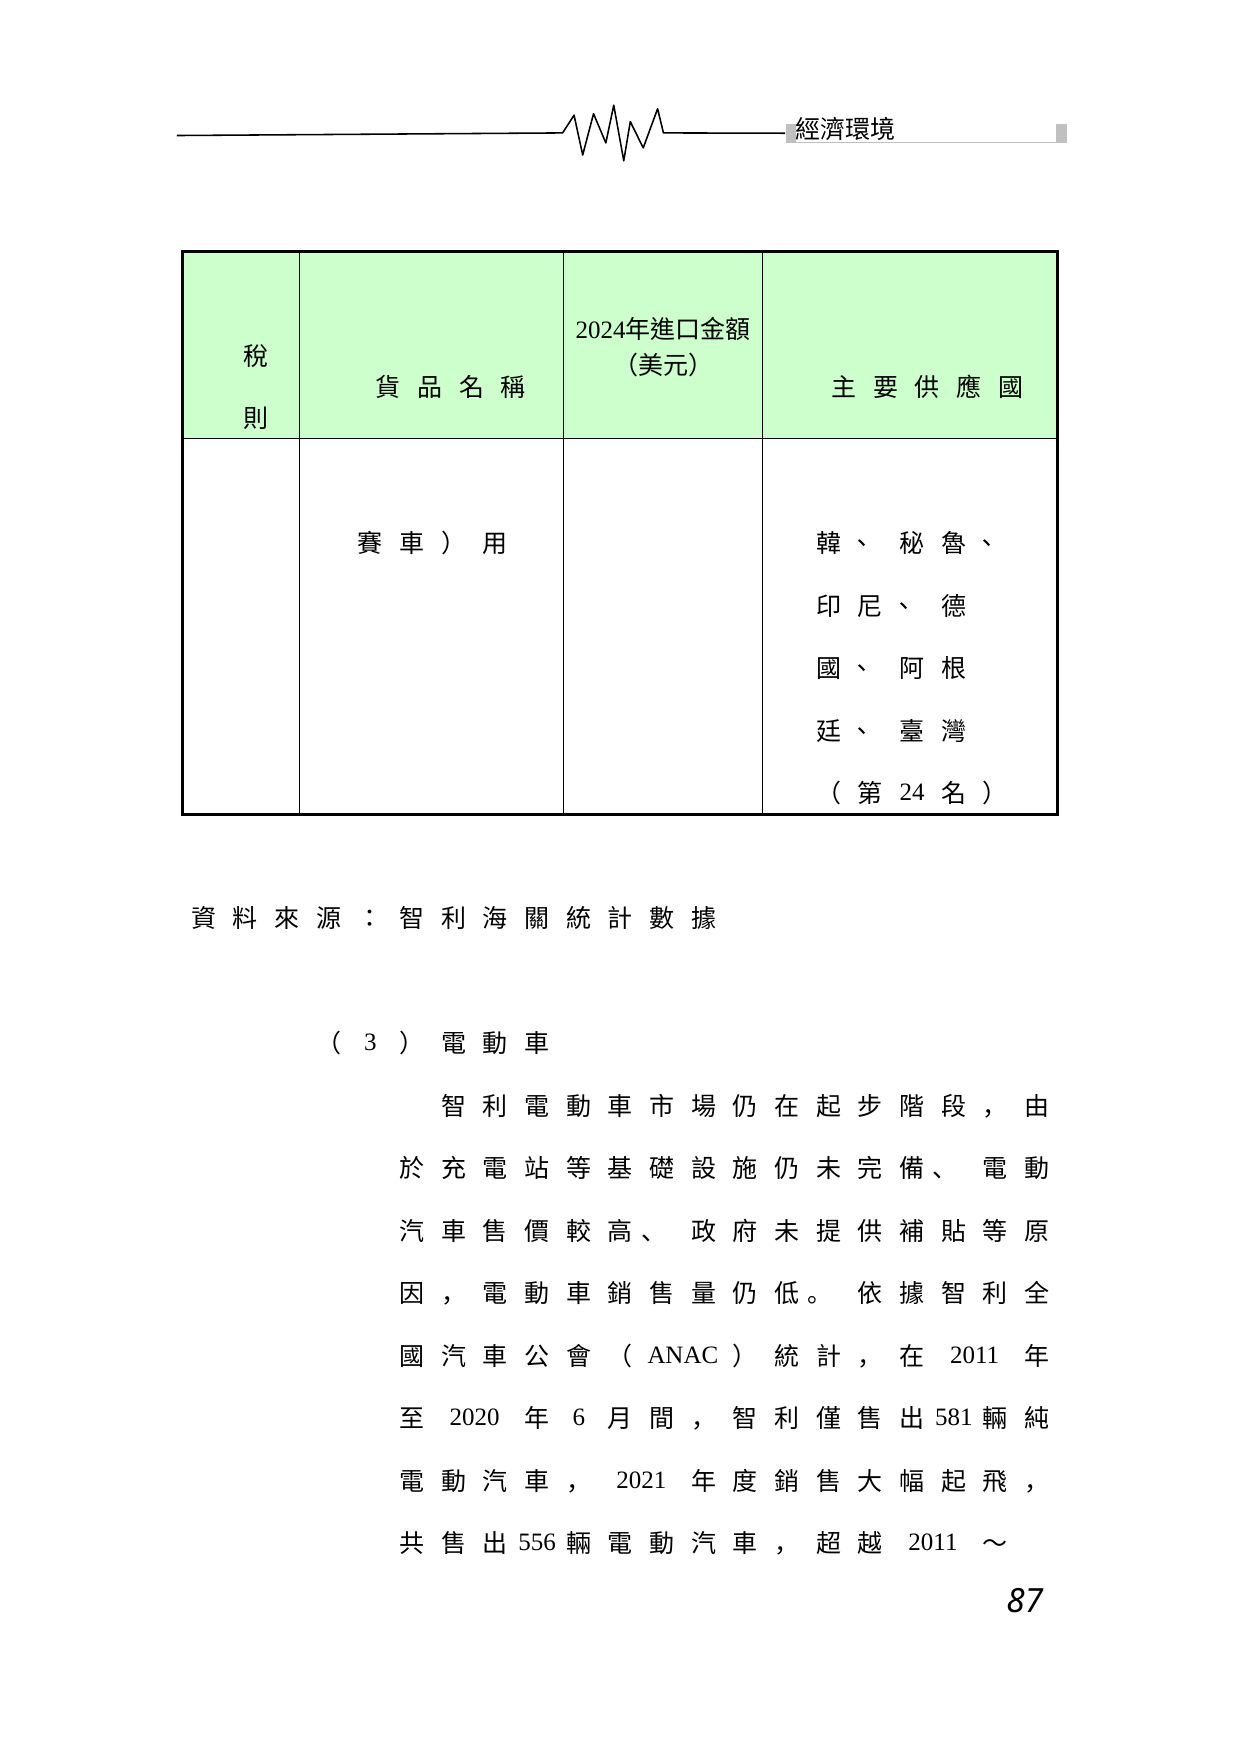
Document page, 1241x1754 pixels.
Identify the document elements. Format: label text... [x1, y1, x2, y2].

table_header 稅則 [184, 253, 299, 438]
table_cell [564, 439, 762, 813]
table_header 貨品名稱 [300, 253, 563, 438]
table_cell [184, 439, 299, 813]
text 資料來源：智利海關統計數據 [183, 875, 1058, 938]
table_header 2024年進口金額 （美元） [564, 253, 762, 438]
table_header 主要供應國 [763, 253, 1056, 438]
table_cell 韓、秘魯、印尼、德國、阿根廷、臺灣（第24名） [763, 439, 1056, 813]
table_cell 賽車）用 [300, 439, 563, 813]
text 智利電動車市場仍在起步階段，由於充電站等基礎設施仍未完備、電動汽車售價較高、政府未提供補貼等原因，電動車銷售量仍低。依據智利全國汽車公會（ANAC）統計，在2011年至2020年6月間，智利僅售出581輛純電動汽車，2021年度銷售大幅起飛，共售出556輛電動汽車，超越2011～ [367, 1063, 1058, 1563]
text （3）電動車 [306, 1000, 1058, 1063]
